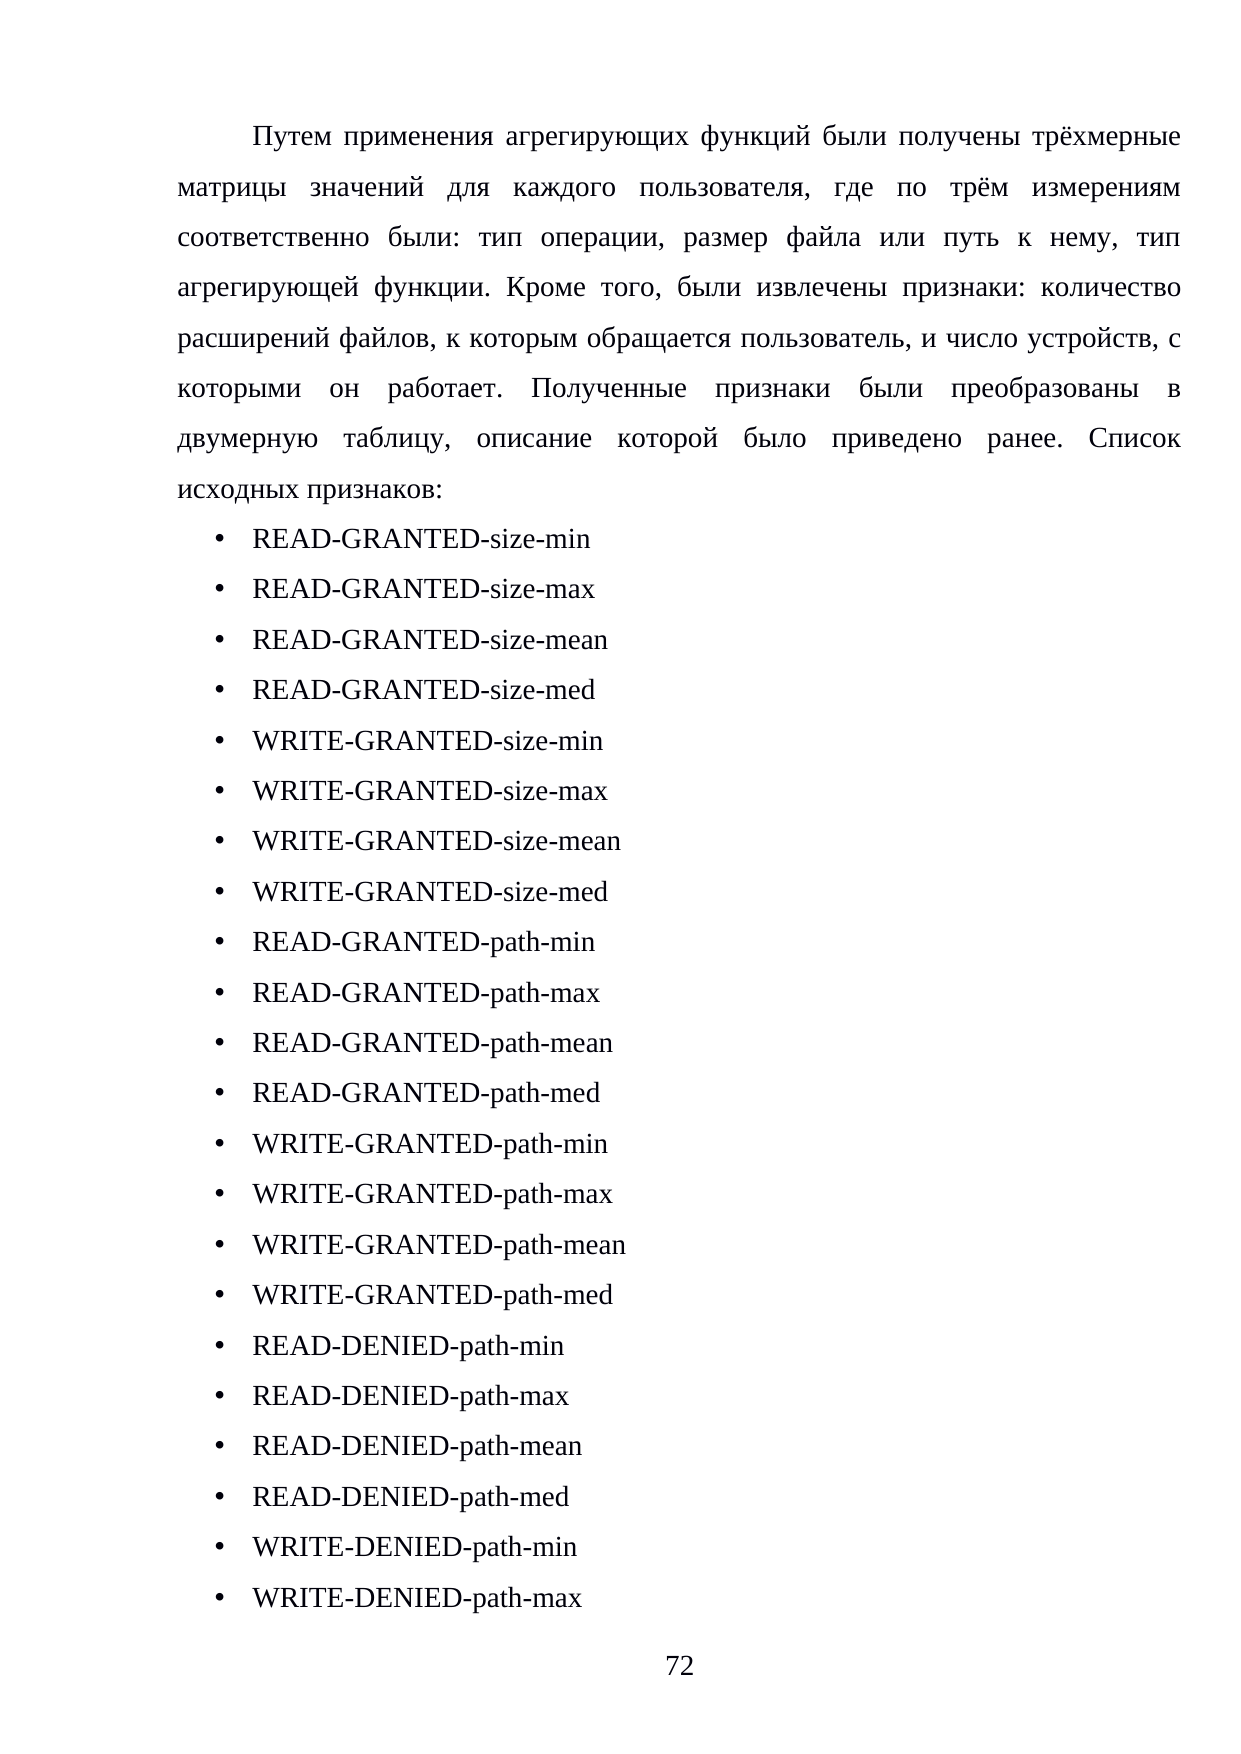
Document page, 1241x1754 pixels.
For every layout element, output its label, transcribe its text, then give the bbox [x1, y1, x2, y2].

list READ-DENIED-path-min [214, 1328, 1182, 1361]
list READ-GRANTED-path-med [214, 1076, 1182, 1109]
list WRITE-GRANTED-path-min [214, 1126, 1182, 1160]
list READ-DENIED-path-mean [214, 1428, 1182, 1462]
list READ-GRANTED-size-mean [214, 622, 1182, 656]
list WRITE-GRANTED-path-med [214, 1277, 1182, 1311]
list READ-GRANTED-path-mean [214, 1025, 1182, 1059]
list WRITE-DENIED-path-max [214, 1580, 1182, 1613]
list READ-GRANTED-size-min [214, 521, 1182, 555]
list WRITE-DENIED-path-min [214, 1529, 1182, 1563]
list WRITE-GRANTED-size-max [214, 773, 1182, 807]
list WRITE-GRANTED-path-mean [214, 1227, 1182, 1261]
list READ-DENIED-path-max [214, 1378, 1182, 1412]
text Путем применения агрегирующих функций были получены трёхмерные матрицы значений для каждого пользователя, где по трём измерениям соответственно были: тип операции, размер файла или путь к нему, тип агрегирующей функции. Кроме того, были извлечены признаки: количество расширений файлов, к которым обращается пользователь, и число устройств, с которыми он работает. Полученные признаки были преобразованы в двумерную таблицу, описание которой было приведено ранее. Список исходных признаков: [177, 118, 1182, 504]
list READ-DENIED-path-med [214, 1479, 1182, 1513]
list WRITE-GRANTED-size-mean [214, 823, 1182, 857]
list READ-GRANTED-size-max [214, 571, 1182, 605]
list WRITE-GRANTED-path-max [214, 1176, 1182, 1210]
list WRITE-GRANTED-size-med [214, 874, 1182, 908]
list READ-GRANTED-path-max [214, 975, 1182, 1008]
list WRITE-GRANTED-size-min [214, 723, 1182, 756]
list READ-GRANTED-path-min [214, 924, 1182, 958]
list READ-GRANTED-size-med [214, 672, 1182, 706]
